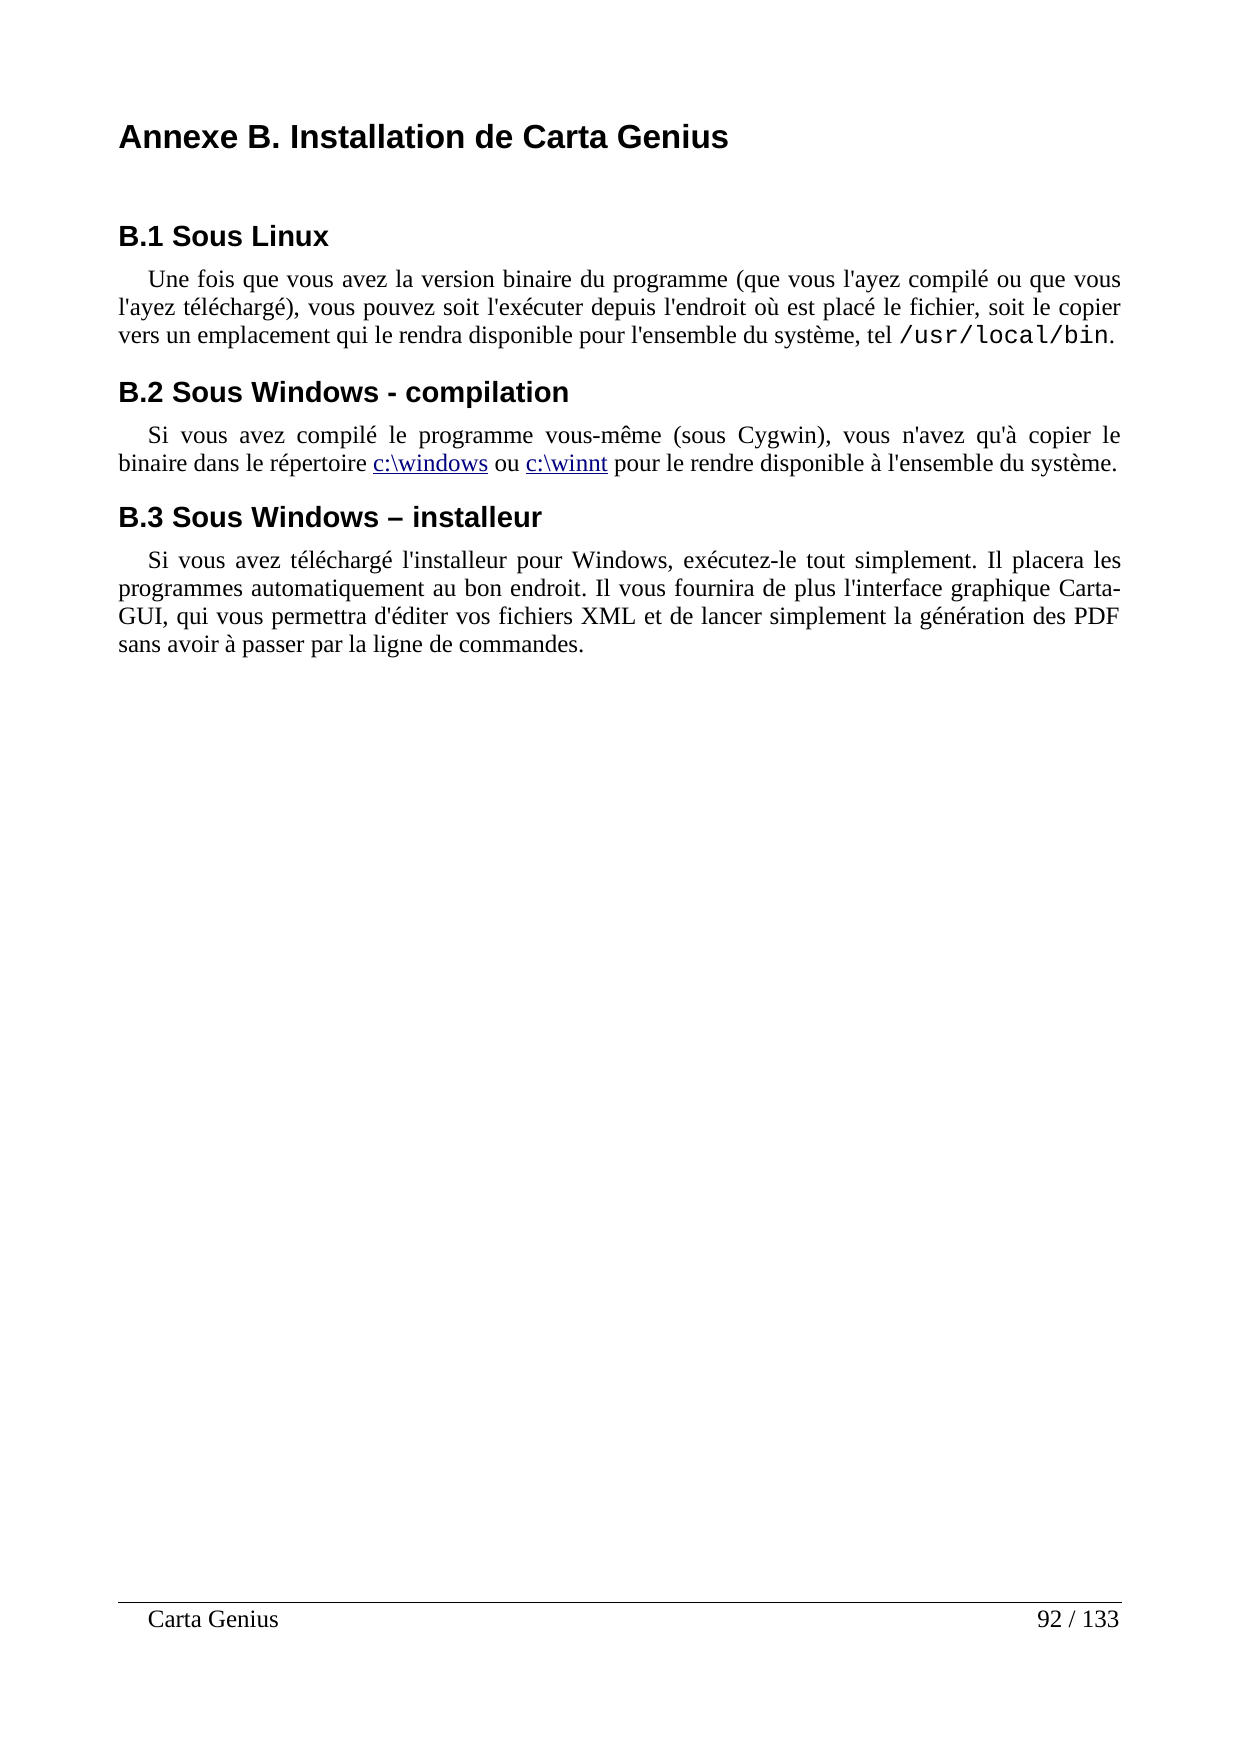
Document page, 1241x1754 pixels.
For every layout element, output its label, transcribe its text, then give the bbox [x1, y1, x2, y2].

text Si vous avez téléchargé l'installeur pour Windows, exécutez-le tout simplement. Il placera les programmes automatiquement au bon endroit. Il vous fournira de plus l'interface graphique Carta-GUI, qui vous permettra d'éditer vos fichiers XML et de lancer simplement la génération des PDF sans avoir à passer par la ligne de commandes. [118, 547, 1122, 657]
text Une fois que vous avez la version binaire du programme (que vous l'ayez compilé ou que vous l'ayez téléchargé), vous pouvez soit l'exécuter depuis l'endroit où est placé le fichier, soit le copier vers un emplacement qui le rendra disponible pour l'ensemble du système, tel /usr/local/bin. [118, 266, 1122, 351]
subtitle B.3 Sous Windows – installeur [118, 501, 1122, 534]
text Si vous avez compilé le programme vous-même (sous Cygwin), vous n'avez qu'à copier le binaire dans le répertoire c:\windows ou c:\winnt pour le rendre disponible à l'ensemble du système. [118, 421, 1122, 476]
subtitle Installation de Carta Genius [118, 118, 1122, 155]
subtitle B.1 Sous Linux [118, 220, 1122, 253]
subtitle B.2 Sous Windows - compilation [118, 376, 1122, 408]
